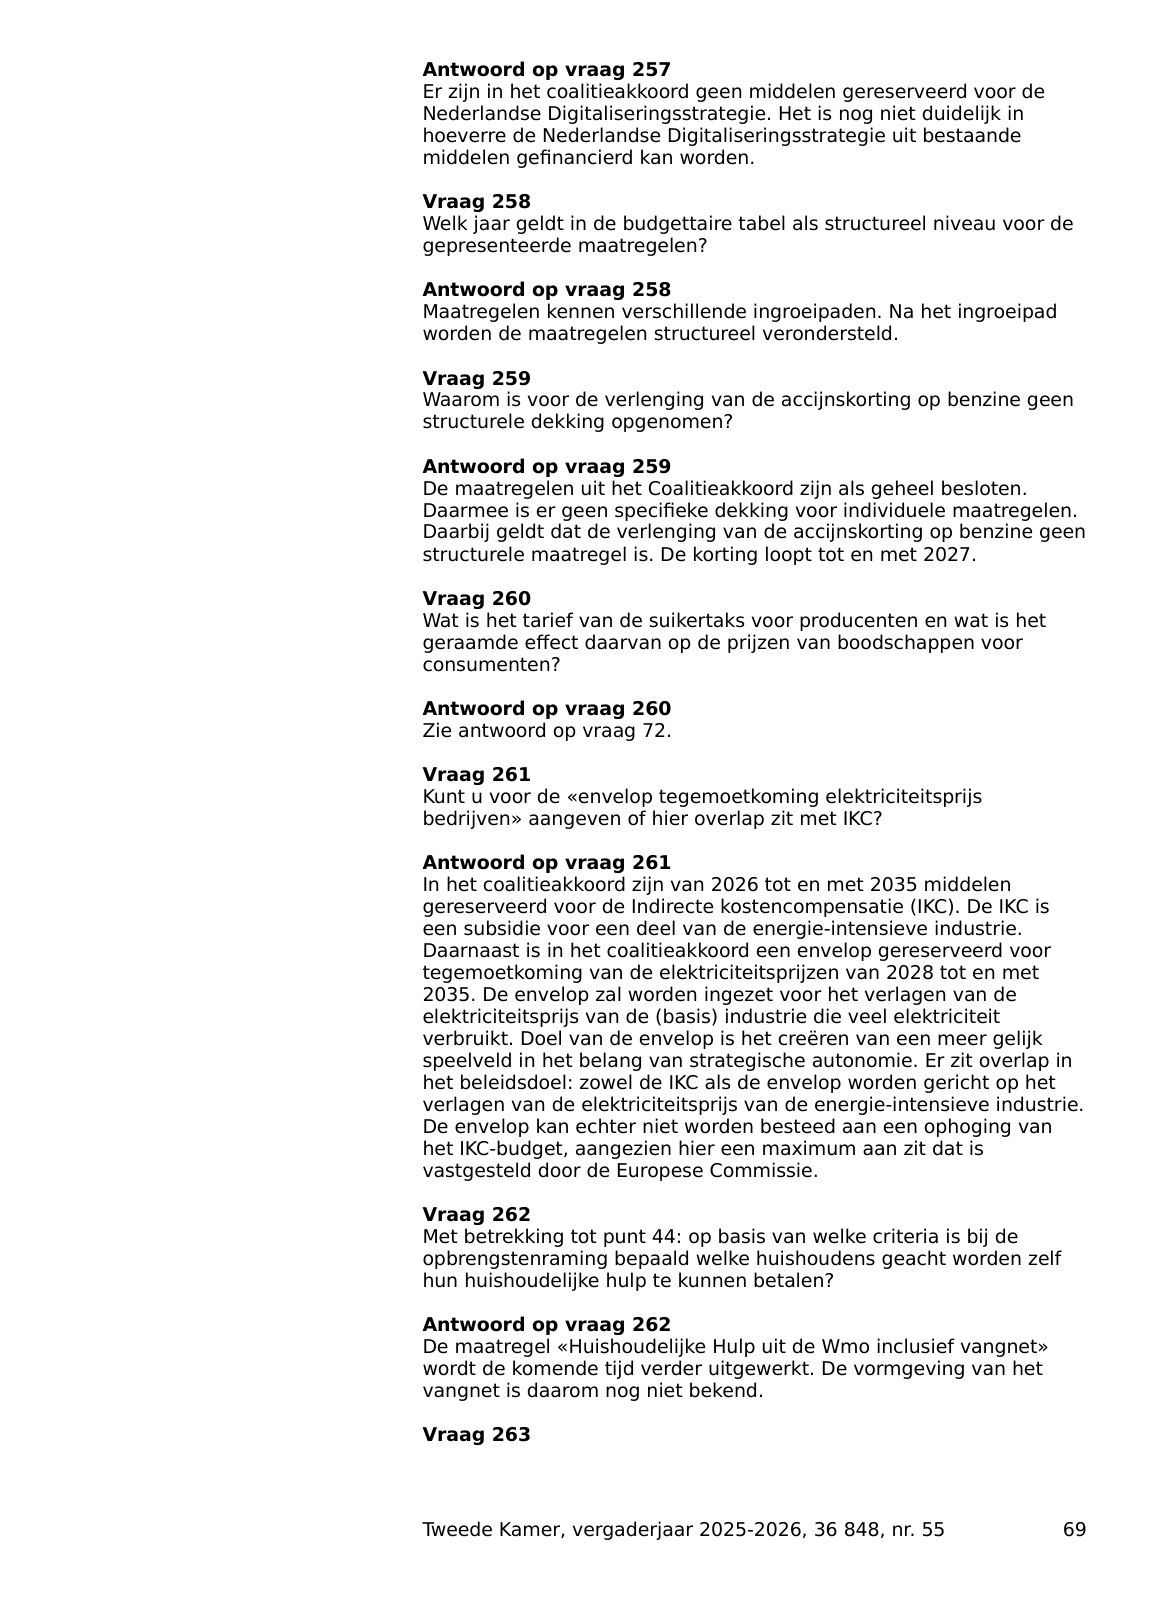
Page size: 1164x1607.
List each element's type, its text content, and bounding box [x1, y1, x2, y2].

text In het coalitieakkoord zijn van 2026 tot en met 2035 middelen gereserveerd voor de Indirecte kostencompensatie (IKC). De IKC is een subsidie voor een deel van de energie-intensieve industrie. Daarnaast is in het coalitieakkoord een envelop gereserveerd voor tegemoetkoming van de elektriciteitsprijzen van 2028 tot en met 2035. De envelop zal worden ingezet voor het verlagen van de elektriciteitsprijs van de (basis) industrie die veel elektriciteit verbruikt. Doel van de envelop is het creëren van een meer gelijk speelveld in het belang van strategische autonomie. Er zit overlap in het beleidsdoel: zowel de IKC als de envelop worden gericht op het verlagen van de elektriciteitsprijs van de energie-intensieve industrie. De envelop kan echter niet worden besteed aan een ophoging van het IKC-budget, aangezien hier een maximum aan zit dat is vastgesteld door de Europese Commissie. [422, 874, 1087, 1182]
text Antwoord op vraag 258 [422, 279, 1087, 301]
text Vraag 259 [422, 367, 1087, 389]
text Antwoord op vraag 257 [422, 59, 1087, 81]
text Vraag 262 [422, 1204, 1087, 1226]
text Antwoord op vraag 261 [422, 852, 1087, 874]
text Maatregelen kennen verschillende ingroeipaden. Na het ingroeipad worden de maatregelen structureel verondersteld. [422, 301, 1087, 345]
text Welk jaar geldt in de budgettaire tabel als structureel niveau voor de gepresenteerde maatregelen? [422, 213, 1087, 257]
text De maatregel «Huishoudelijke Hulp uit de Wmo inclusief vangnet» wordt de komende tijd verder uitgewerkt. De vormgeving van het vangnet is daarom nog niet bekend. [422, 1336, 1087, 1402]
text Vraag 263 [422, 1424, 1087, 1446]
text Kunt u voor de «envelop tegemoetkoming elektriciteitsprijs bedrijven» aangeven of hier overlap zit met IKC? [422, 786, 1087, 830]
text Zie antwoord op vraag 72. [422, 720, 1087, 742]
text Antwoord op vraag 259 [422, 456, 1087, 477]
text Wat is het tarief van de suikertaks voor producenten en wat is het geraamde effect daarvan op de prijzen van boodschappen voor consumenten? [422, 609, 1087, 676]
text Vraag 261 [422, 764, 1087, 786]
text Er zijn in het coalitieakkoord geen middelen gereserveerd voor de Nederlandse Digitaliseringsstrategie. Het is nog niet duidelijk in hoeverre de Nederlandse Digitaliseringsstrategie uit bestaande middelen gefinancierd kan worden. [422, 81, 1087, 169]
text De maatregelen uit het Coalitieakkoord zijn als geheel besloten. Daarmee is er geen specifieke dekking voor individuele maatregelen. Daarbij geldt dat de verlenging van de accijnskorting op benzine geen structurele maatregel is. De korting loopt tot en met 2027. [422, 477, 1087, 565]
text Waarom is voor de verlenging van de accijnskorting op benzine geen structurele dekking opgenomen? [422, 389, 1087, 433]
text Antwoord op vraag 260 [422, 698, 1087, 720]
text Vraag 258 [422, 191, 1087, 213]
text Antwoord op vraag 262 [422, 1314, 1087, 1336]
text Vraag 260 [422, 588, 1087, 609]
text Met betrekking tot punt 44: op basis van welke criteria is bij de opbrengstenraming bepaald welke huishoudens geacht worden zelf hun huishoudelijke hulp te kunnen betalen? [422, 1226, 1087, 1292]
